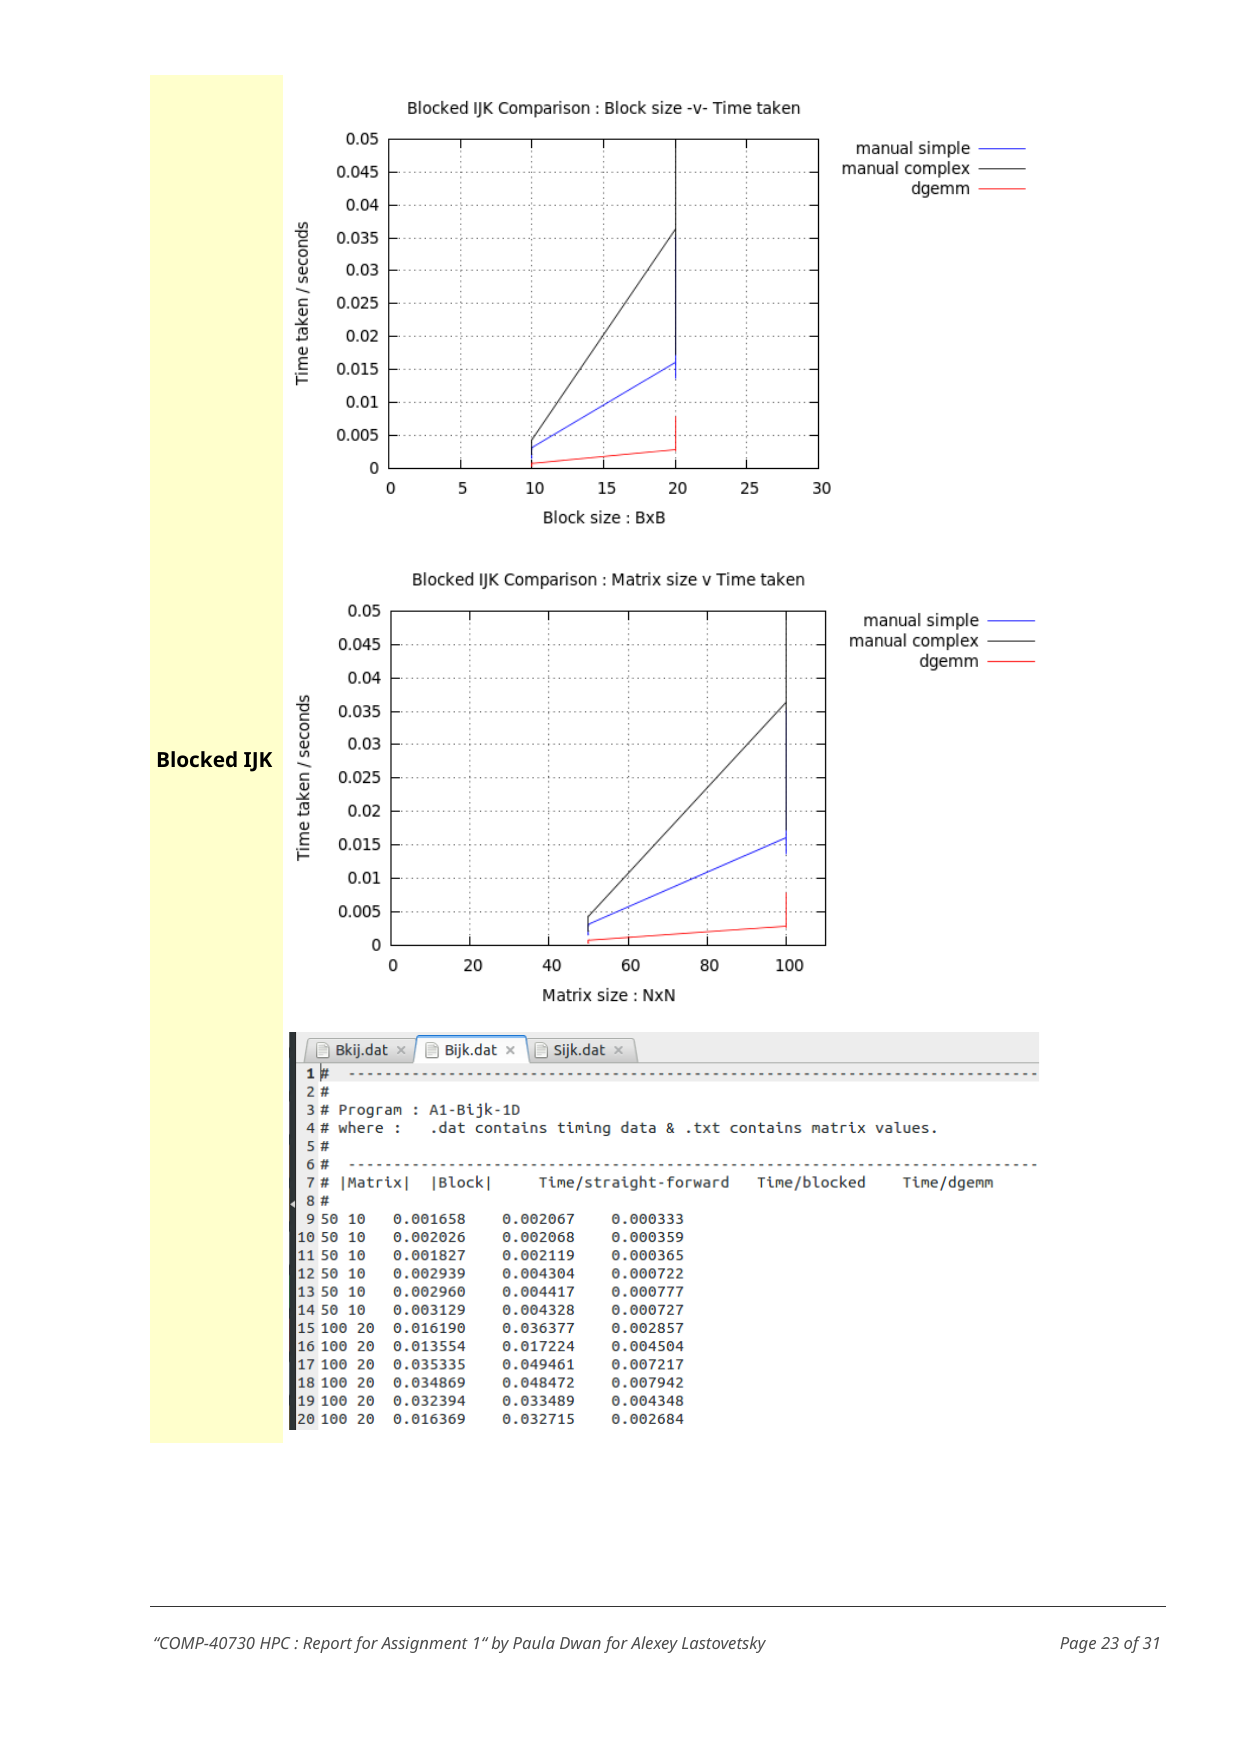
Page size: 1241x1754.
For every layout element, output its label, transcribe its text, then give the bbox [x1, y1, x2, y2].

picture [289, 552, 1040, 1006]
table_cell [284, 540, 1166, 1019]
picture [289, 88, 1040, 527]
picture [289, 1032, 1040, 1430]
table_header [284, 75, 1166, 539]
table_header Blocked IJK [150, 75, 283, 1443]
table_cell [284, 1019, 1166, 1443]
